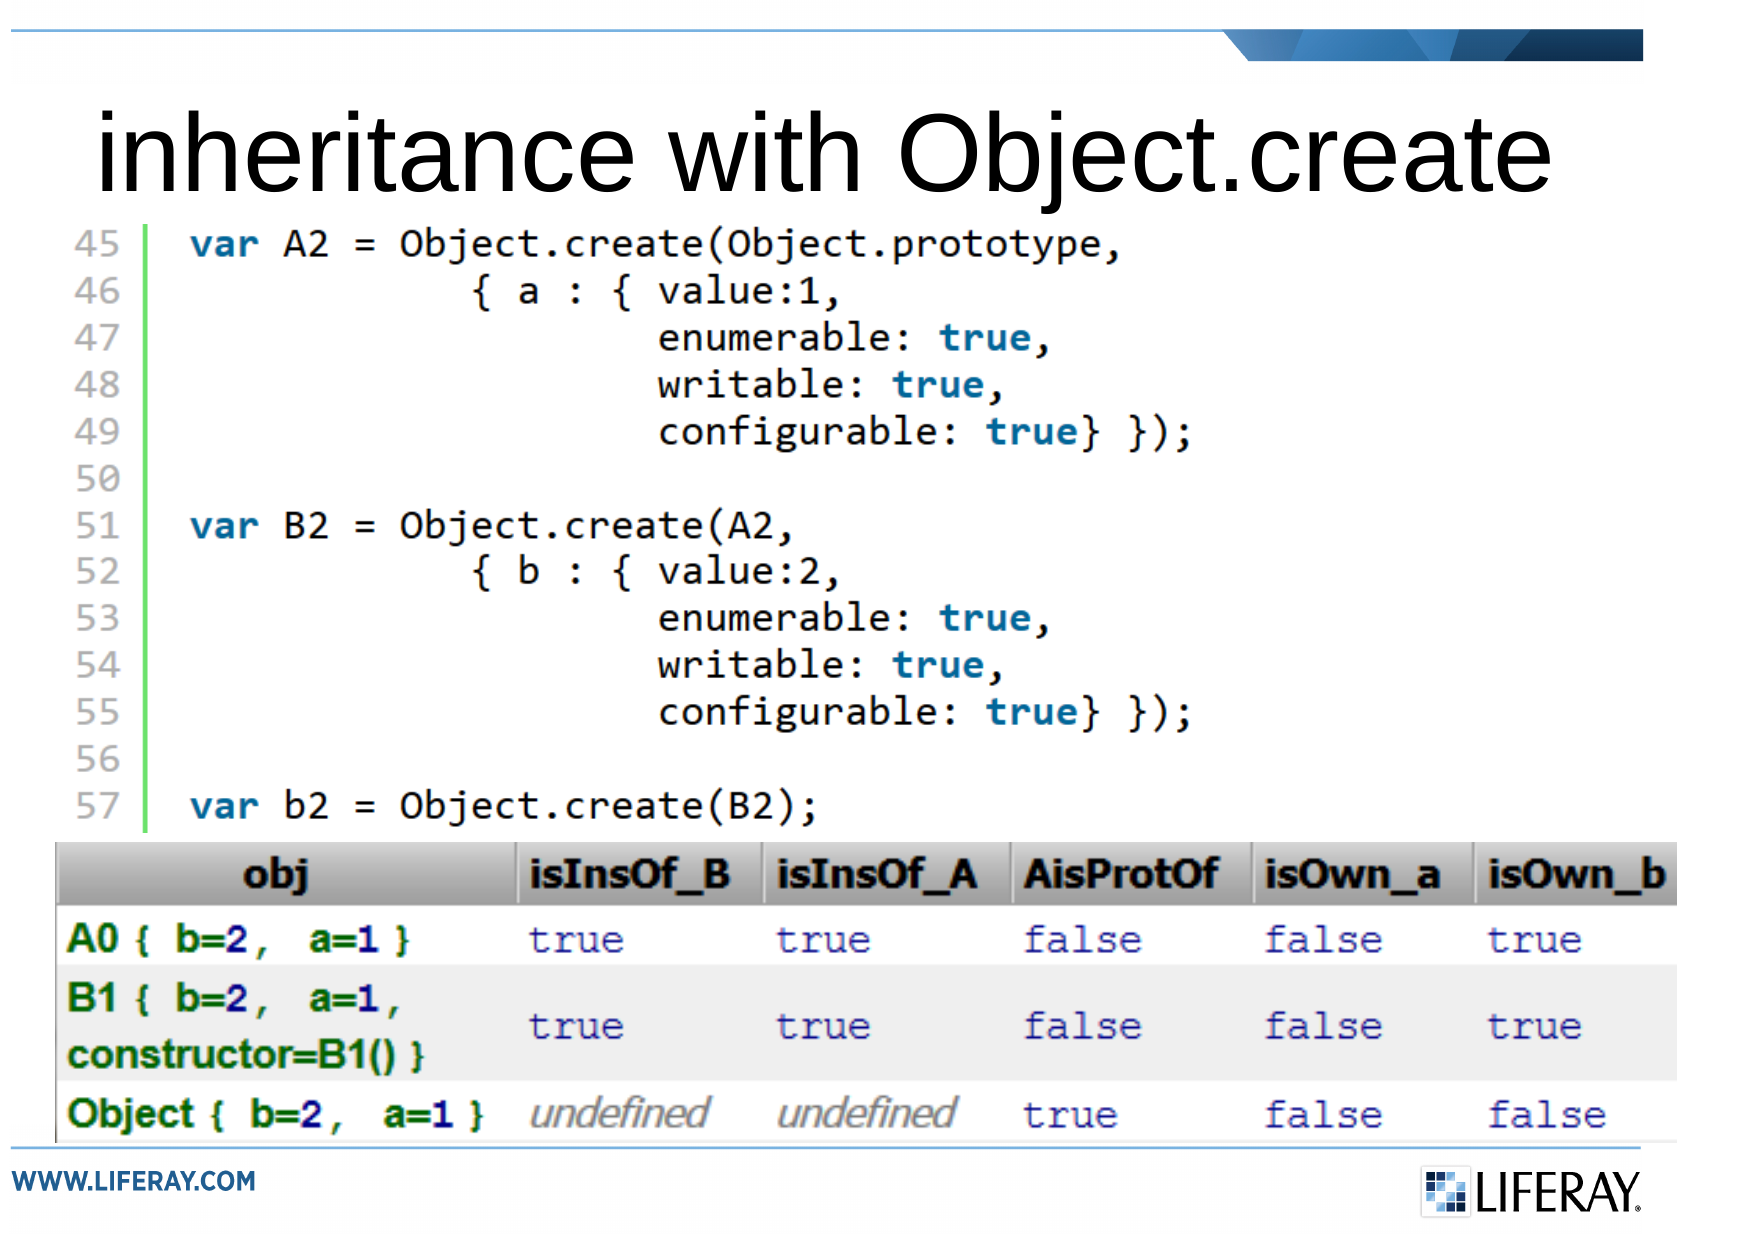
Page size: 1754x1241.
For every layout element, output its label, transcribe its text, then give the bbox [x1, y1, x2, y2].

picture [11, 0, 1644, 84]
title inheritance with Object.create [82, 49, 1571, 257]
picture [68, 224, 1201, 833]
picture [9, 842, 1677, 1234]
